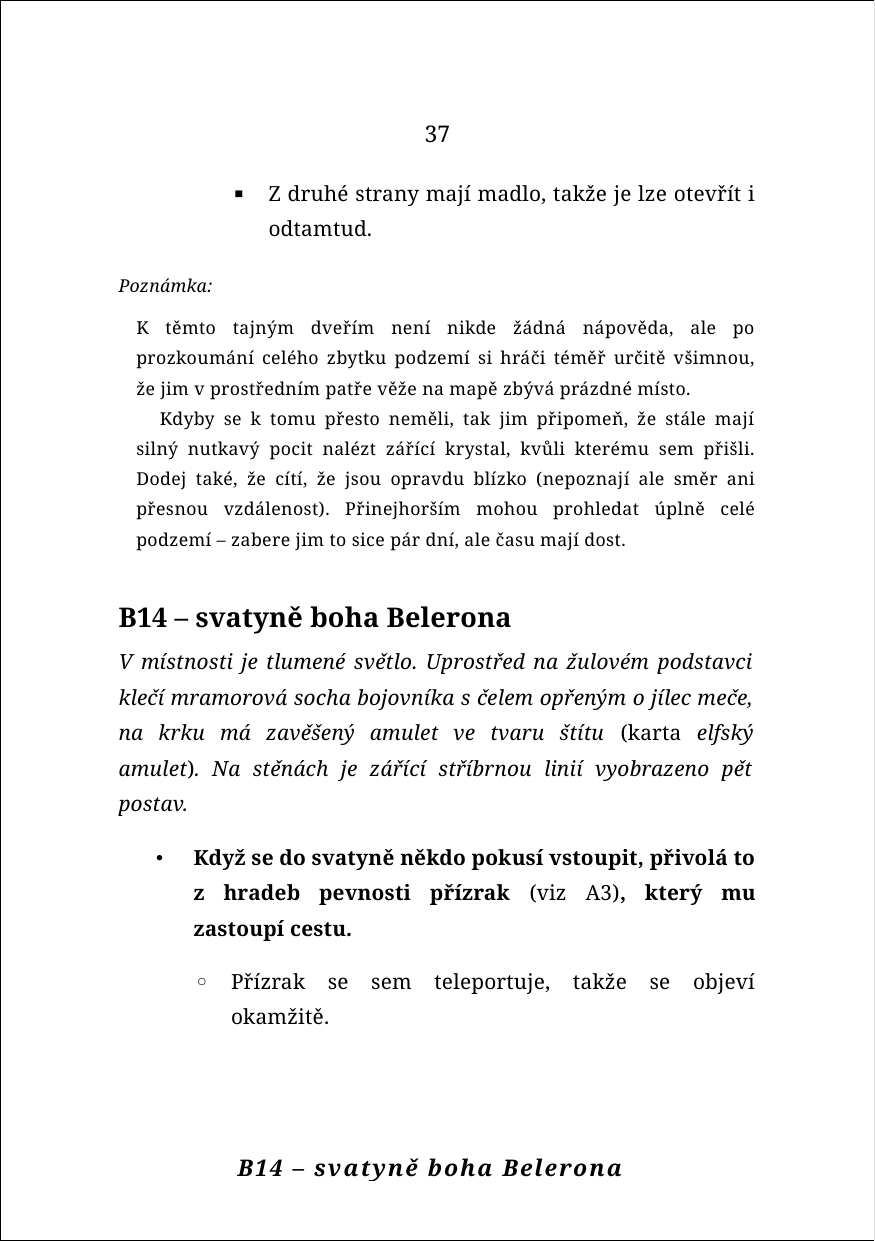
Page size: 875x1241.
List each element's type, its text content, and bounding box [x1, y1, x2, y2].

list Z druhé strany mají madlo, takže je lze otevřít i odtamtud. [231, 179, 756, 243]
text K těmto tajným dveřím není nikde žádná nápověda, ale po prozkoumání celého zbytku podzemí si hráči téměř určitě všimnou, že jim v prostředním patře věže na mapě zbývá prázdné místo. Kdyby se k tomu přesto neměli, tak jim připomeň, že stále mají silný nutkavý pocit nalézt zářící krystal, kvůli kterému sem přišli. Dodej také, že cítí, že jsou opravdu blízko (nepoznají ale směr ani přesnou vzdálenost). Přinejhorším mohou prohledat úplně celé podzemí – zabere jim to sice pár dní, ale času mají dost. [136, 316, 756, 551]
text V místnosti je tlumené světlo. Uprostřed na žulovém podstavci klečí mramorová socha bojovníka s čelem opřeným o jílec meče, na krku má zavěšený amulet ve tvaru štítu (karta elfský amulet). Na stěnách je zářící stříbrnou linií vyobrazeno pět postav. [118, 647, 756, 818]
subtitle B14 – svatyně boha Belerona [118, 599, 756, 636]
list Když se do svatyně někdo pokusí vstoupit, přivolá to z hradeb pevnosti přízrak (viz A3), který mu zastoupí cestu. [156, 843, 756, 942]
text Poznámka: [118, 274, 756, 298]
list Přízrak se sem teleportuje, takže se objeví okamžitě. [193, 967, 756, 1031]
